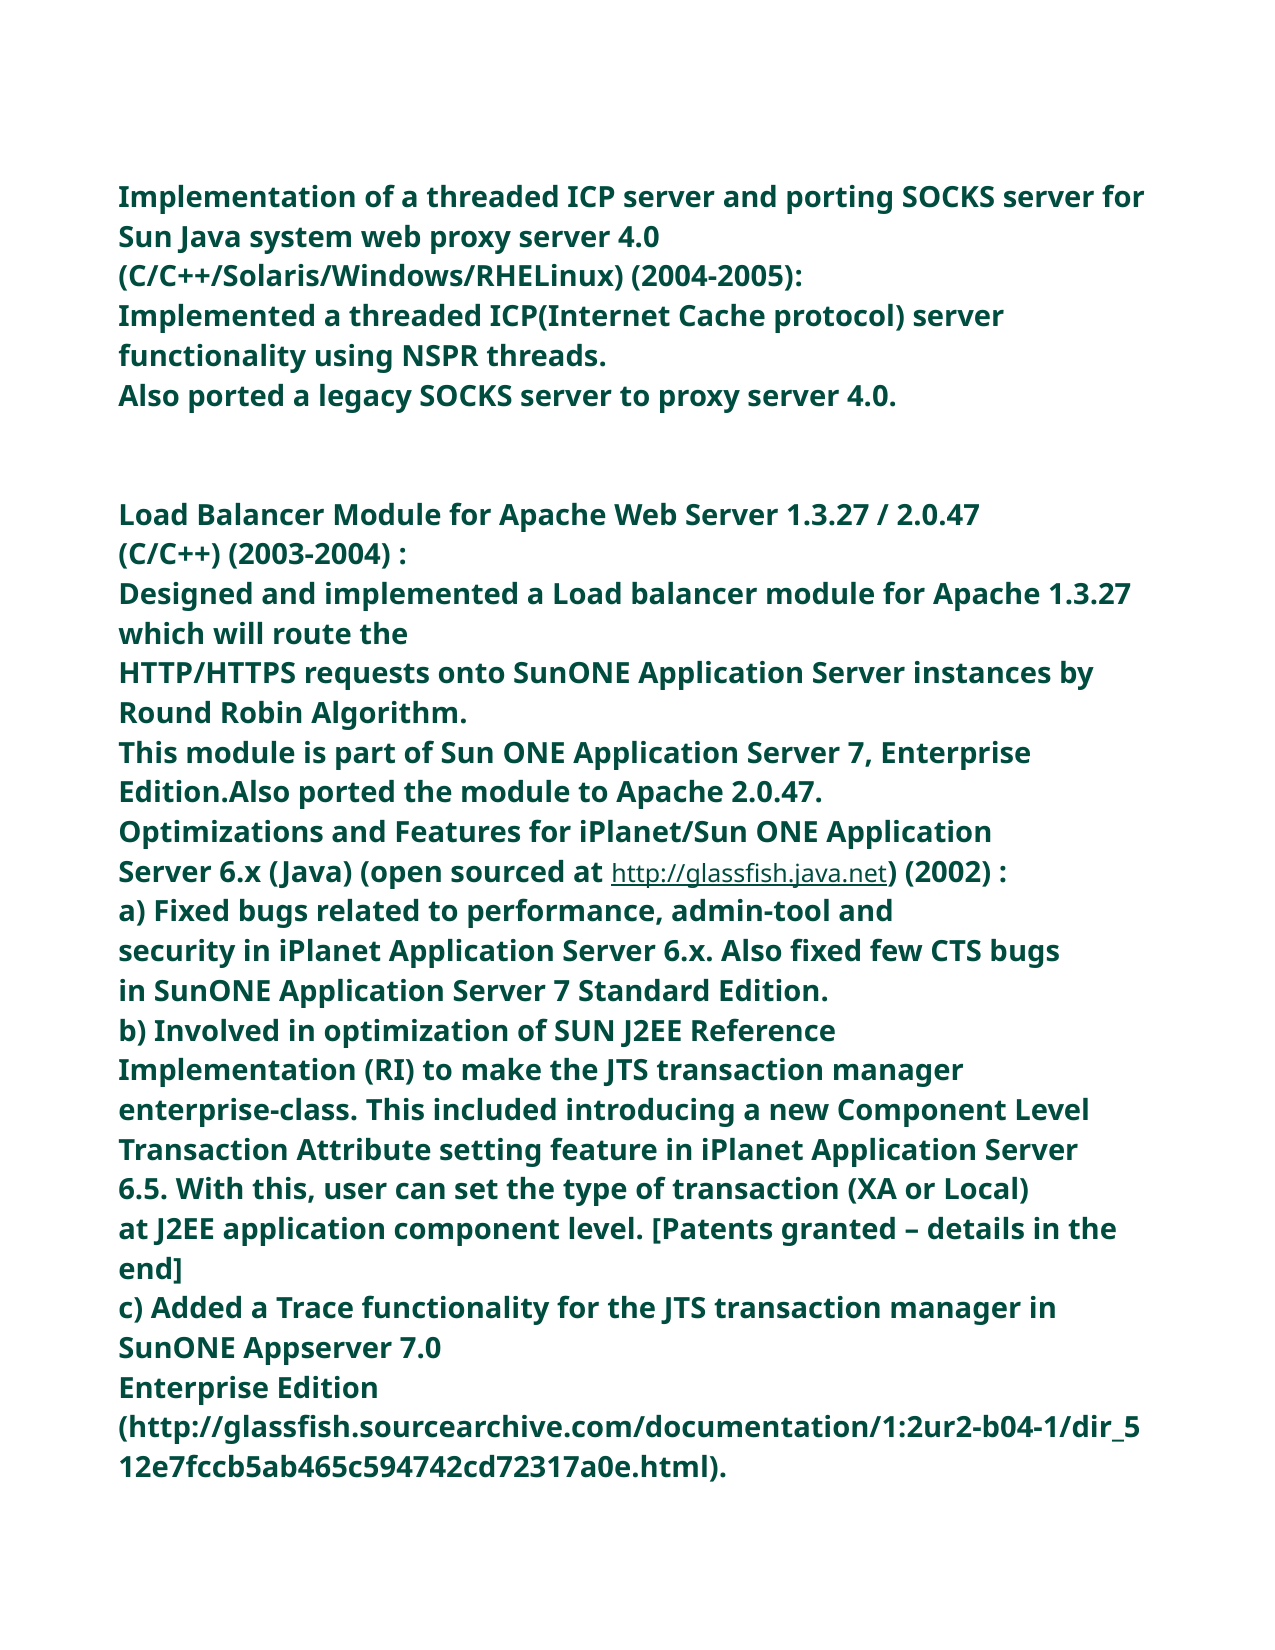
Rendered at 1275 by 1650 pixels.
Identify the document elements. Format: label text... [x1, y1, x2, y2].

text Implemented a threaded ICP(Internet Cache protocol) server functionality using NSPR threads. [118, 295, 1157, 375]
text Transaction Attribute setting feature in iPlanet Application Server [118, 1129, 1157, 1168]
text This module is part of Sun ONE Application Server 7, Enterprise Edition.Also ported the module to Apache 2.0.47. [118, 732, 1157, 811]
text enterprise-class. This included introducing a new Component Level [118, 1089, 1157, 1129]
text security in iPlanet Application Server 6.x. Also fixed few CTS bugs [118, 930, 1157, 970]
text a) Fixed bugs related to performance, admin-tool and [118, 891, 1157, 930]
text Load Balancer Module for Apache Web Server 1.3.27 / 2.0.47 [118, 494, 1157, 533]
text HTTP/HTTPS requests onto SunONE Application Server instances by Round Robin Algorithm. [118, 653, 1157, 732]
text b) Involved in optimization of SUN J2EE Reference [118, 1010, 1157, 1049]
text Implementation of a threaded ICP server and porting SOCKS server for Sun Java system web proxy server 4.0 (C/C++/Solaris/Windows/RHELinux) (2004-2005): [118, 176, 1157, 295]
text at J2EE application component level. [Patents granted – details in the end] [118, 1208, 1157, 1288]
text in SunONE Application Server 7 Standard Edition. [118, 970, 1157, 1010]
text Enterprise Edition (http://glassfish.sourcearchive.com/documentation/1:2ur2-b04-1/dir_512e7fccb5ab465c594742cd72317a0e.html). [118, 1367, 1157, 1486]
text Also ported a legacy SOCKS server to proxy server 4.0. [118, 375, 1157, 414]
text c) Added a Trace functionality for the JTS transaction manager in SunONE Appserver 7.0 [118, 1288, 1157, 1367]
text 6.5. With this, user can set the type of transaction (XA or Local) [118, 1168, 1157, 1208]
text Optimizations and Features for iPlanet/Sun ONE Application [118, 811, 1157, 851]
text Server 6.x (Java) (open sourced at http://glassfish.java.net) (2002) : [118, 851, 1157, 891]
text Designed and implemented a Load balancer module for Apache 1.3.27 which will route the [118, 573, 1157, 653]
text Implementation (RI) to make the JTS transaction manager [118, 1049, 1157, 1089]
text (C/C++) (2003-2004) : [118, 533, 1157, 573]
